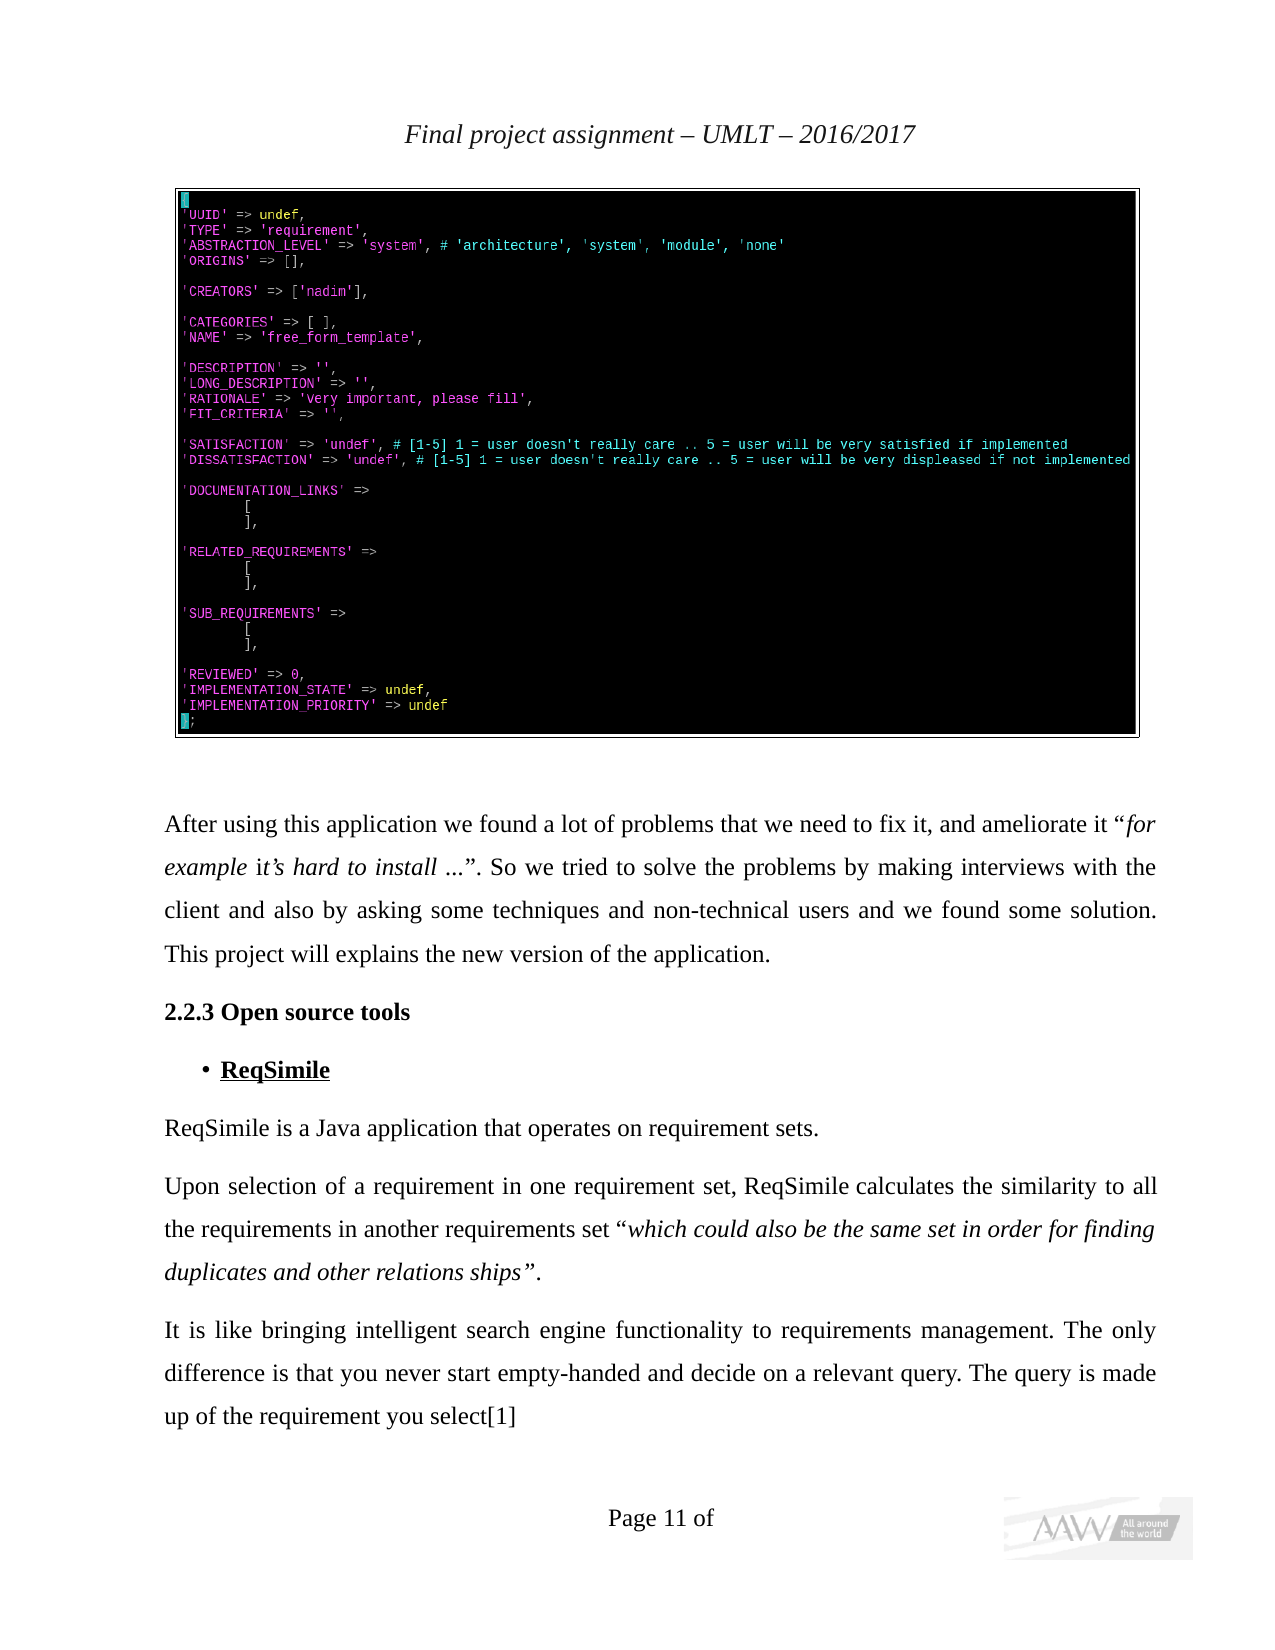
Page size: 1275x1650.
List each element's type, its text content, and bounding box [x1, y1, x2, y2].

subtitle 2.2.3 Open source tools [164, 997, 1158, 1026]
text It is like bringing intelligent search engine functionality to requirements management. The only difference is that you never start empty-handed and decide on a relevant query. The query is made up of the requirement you select[1] [164, 1315, 1158, 1430]
picture [178, 191, 1136, 734]
text After using this application we found a lot of problems that we need to fix it, and ameliorate it “for example it’s hard to install ...”. So we tried to solve the problems by making interviews with the client and also by asking some techniques and non-technical users and we found some solution. This project will explains the new version of the application. [164, 809, 1158, 967]
picture [1003, 1497, 1193, 1560]
list ReqSimile is a Java application that operates on requirement sets. [164, 1113, 1158, 1142]
text Upon selection of a requirement in one requirement set, ReqSimile calculates the similarity to all the requirements in another requirements set “which could also be the same set in order for finding duplicates and other relations ships”. [164, 1171, 1158, 1286]
list ReqSimile [202, 1055, 1158, 1084]
